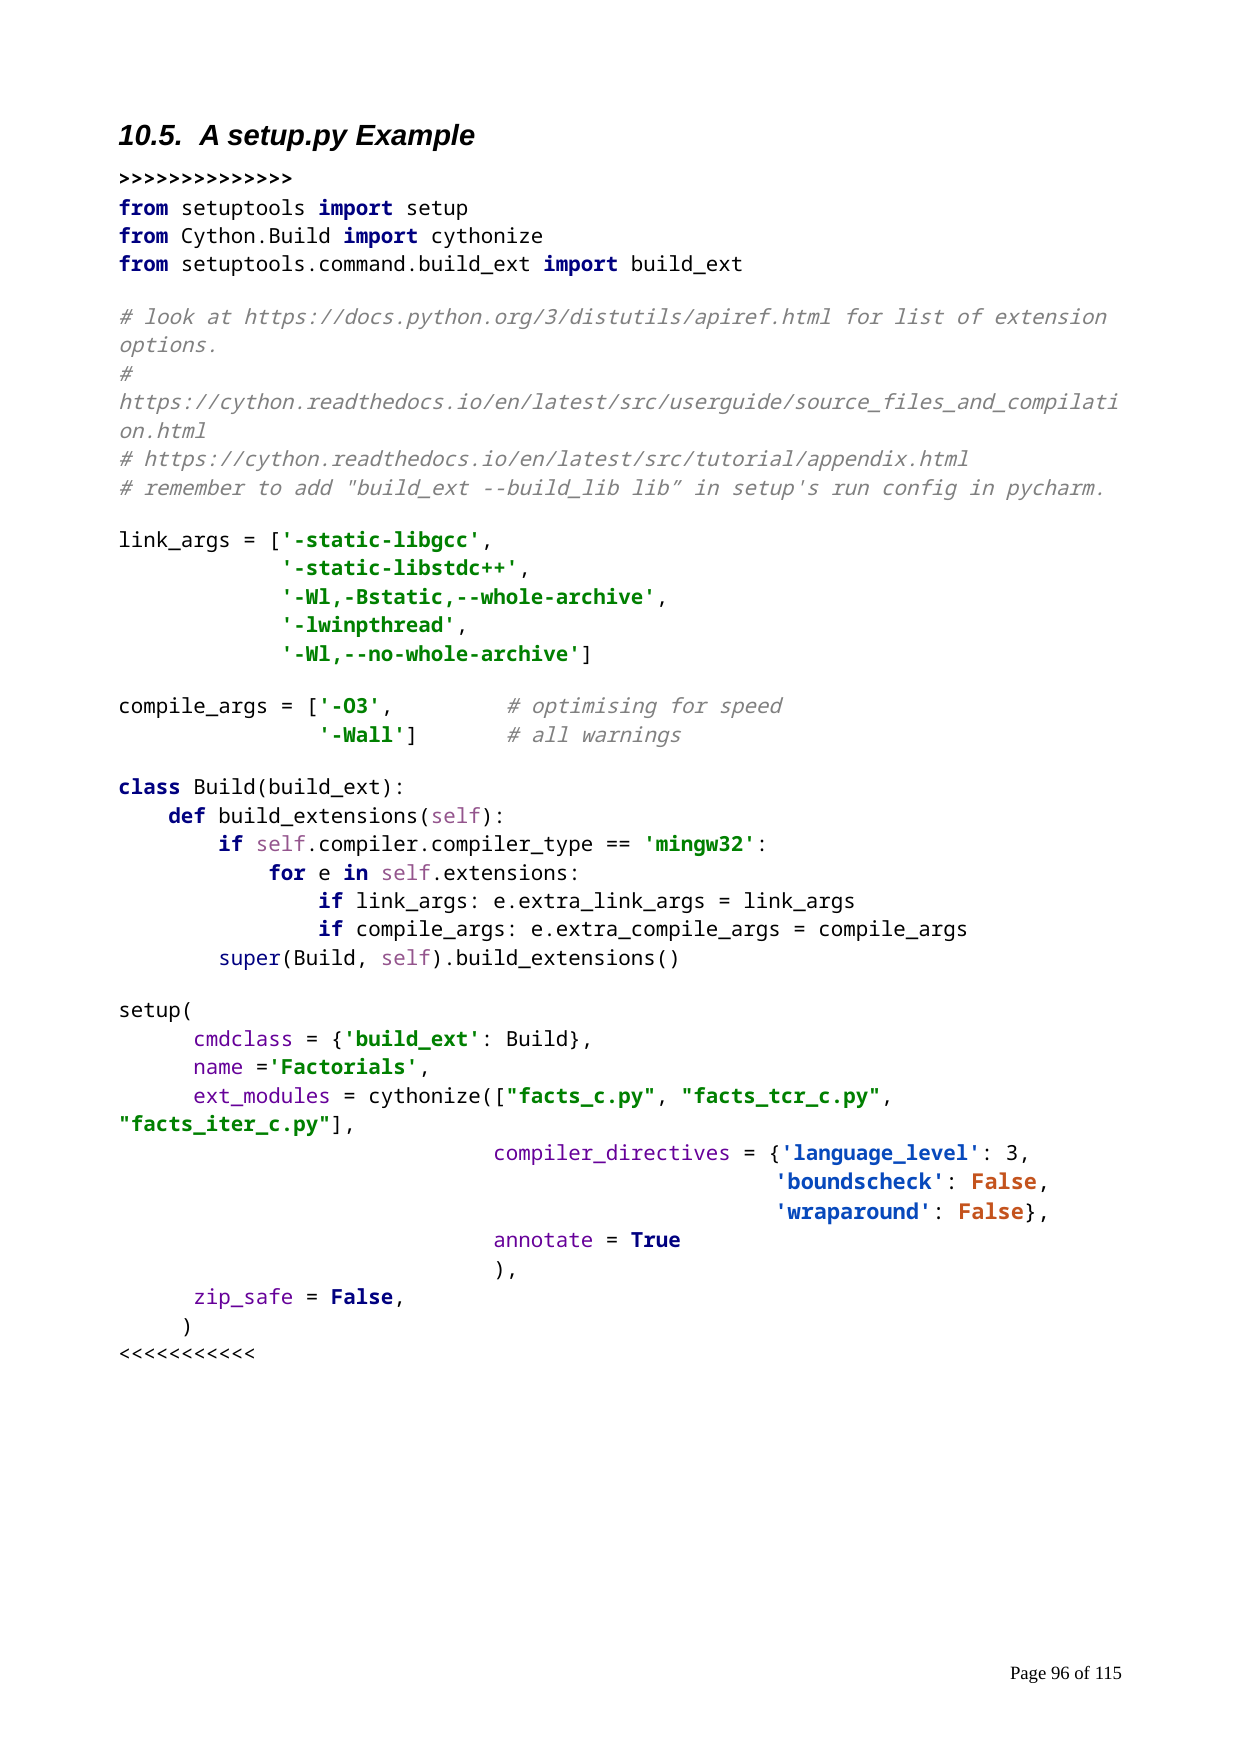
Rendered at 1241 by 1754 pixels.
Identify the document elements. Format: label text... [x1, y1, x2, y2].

text >>>>>>>>>>>>>> from setuptools import setup from Cython.Build import cythonize from setuptools.command.build_ext import build_ext # look at https://docs.python.org/3/distutils/apiref.html for list of extension options. # https://cython.readthedocs.io/en/latest/src/userguide/source_files_and_compilation.html # https://cython.readthedocs.io/en/latest/src/tutorial/appendix.html # remember to add "build_ext --build_lib lib” in setup's run config in pycharm. link_args = ['-static-libgcc', '-static-libstdc++', '-Wl,-Bstatic,--whole-archive', '-lwinpthread', '-Wl,--no-whole-archive'] compile_args = ['-O3', # optimising for speed '-Wall'] # all warnings class Build(build_ext): def build_extensions(self): if self.compiler.compiler_type == 'mingw32': for e in self.extensions: if link_args: e.extra_link_args = link_args if compile_args: e.extra_compile_args = compile_args super(Build, self).build_extensions() setup( cmdclass = {'build_ext': Build}, name ='Factorials', ext_modules = cythonize(["facts_c.py", "facts_tcr_c.py", "facts_iter_c.py"], compiler_directives = {'language_level': 3, 'boundscheck': False, 'wraparound': False}, annotate = True ), zip_safe = False, ) <<<<<<<<<<< [118, 164, 1122, 1368]
subtitle A setup.py Example [118, 118, 1122, 152]
